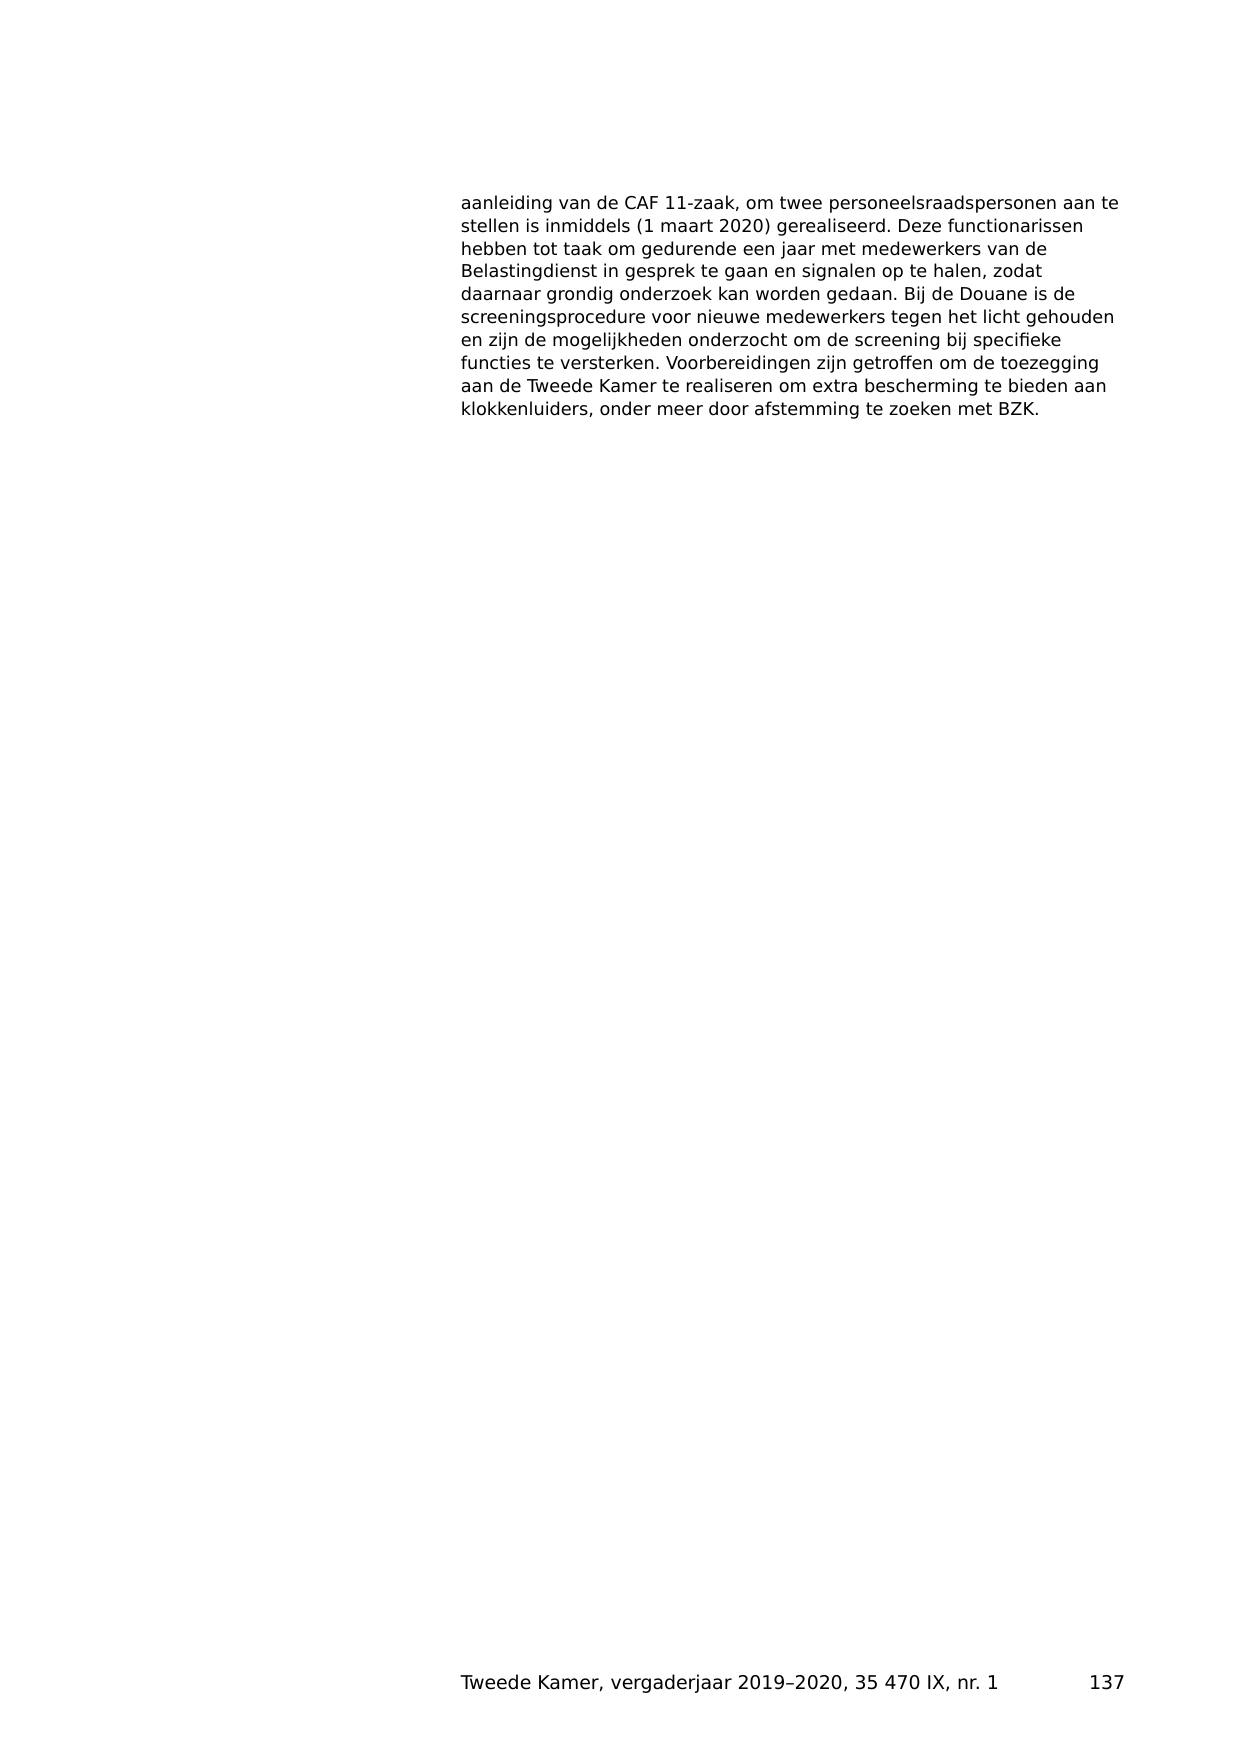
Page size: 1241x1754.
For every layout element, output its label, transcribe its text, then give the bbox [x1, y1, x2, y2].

text aanleiding van de CAF 11-zaak, om twee personeelsraadspersonen aan te stellen is inmiddels (1 maart 2020) gerealiseerd. Deze functionarissen hebben tot taak om gedurende een jaar met medewerkers van de Belastingdienst in gesprek te gaan en signalen op te halen, zodat daarnaar grondig onderzoek kan worden gedaan. Bij de Douane is de screeningsprocedure voor nieuwe medewerkers tegen het licht gehouden en zijn de mogelijkheden onderzocht om de screening bij specifieke functies te versterken. Voorbereidingen zijn getroffen om de toezegging aan de Tweede Kamer te realiseren om extra bescherming te bieden aan klokkenluiders, onder meer door afstemming te zoeken met BZK. [461, 191, 1125, 420]
